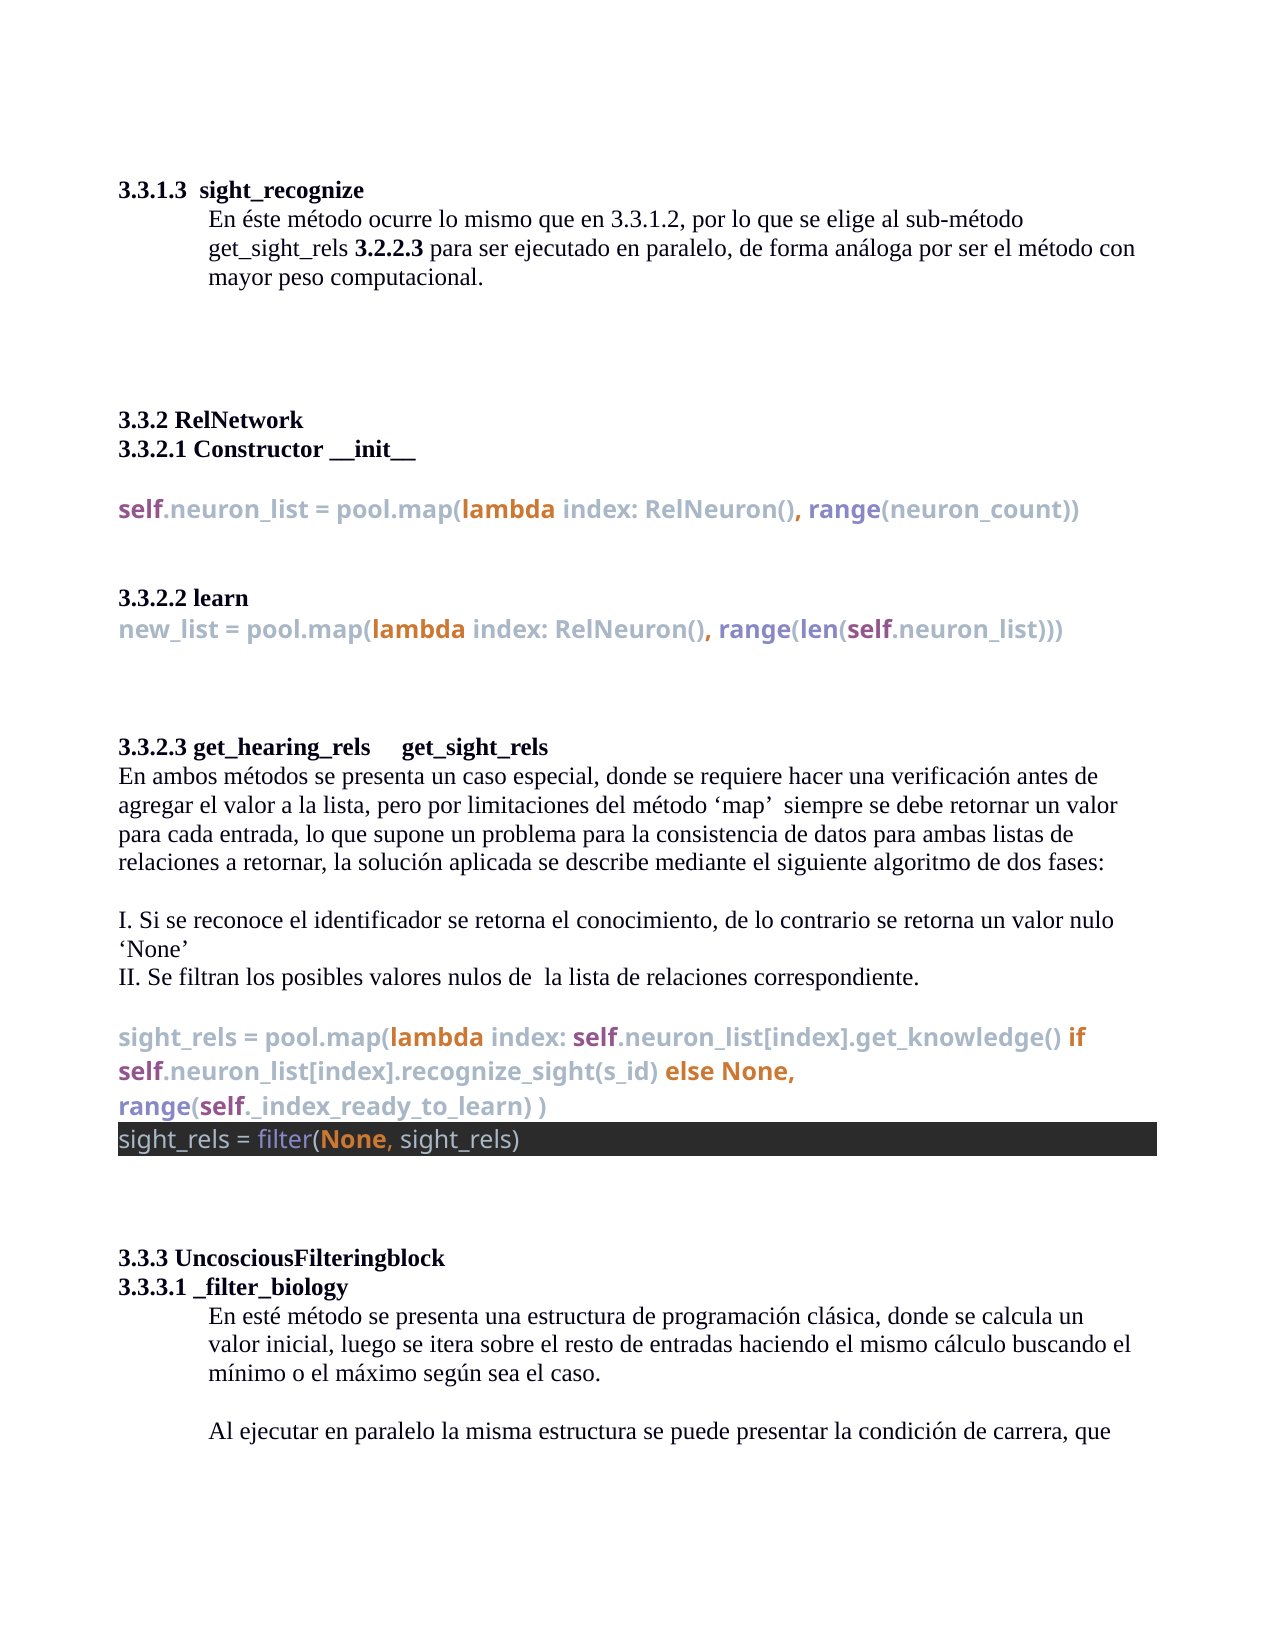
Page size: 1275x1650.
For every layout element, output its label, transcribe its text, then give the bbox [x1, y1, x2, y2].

text self.neuron_list = pool.map(lambda index: RelNeuron(), range(neuron_count)) [118, 492, 1157, 526]
text En ambos métodos se presenta un caso especial, donde se requiere hacer una verificación antes de agregar el valor a la lista, pero por limitaciones del método ‘map’ siempre se debe retornar un valor para cada entrada, lo que supone un problema para la consistencia de datos para ambas listas de relaciones a retornar, la solución aplicada se describe mediante el siguiente algoritmo de dos fases: [118, 761, 1157, 876]
text En esté método se presenta una estructura de programación clásica, donde se calcula un valor inicial, luego se itera sobre el resto de entradas haciendo el mismo cálculo buscando el mínimo o el máximo según sea el caso. [118, 1301, 1157, 1387]
text new_list = pool.map(lambda index: RelNeuron(), range(len(self.neuron_list))) [118, 612, 1157, 646]
text 3.3.2.1 Constructor __init__ [118, 434, 1157, 463]
text 3.3.3 UncosciousFilteringblock [118, 1243, 1157, 1272]
text 3.3.2.2 learn [118, 583, 1157, 612]
text 3.3.2.3 get_hearing_rels get_sight_rels [118, 732, 1157, 761]
text sight_rels = pool.map(lambda index: self.neuron_list[index].get_knowledge() if self.neuron_list[index].recognize_sight(s_id) else None, range(self._index_ready_to_learn) ) [118, 1020, 1157, 1122]
text Al ejecutar en paralelo la misma estructura se puede presentar la condición de carrera, que [118, 1387, 1157, 1444]
text I. Si se reconoce el identificador se retorna el conocimiento, de lo contrario se retorna un valor nulo ‘None’ [118, 905, 1157, 962]
text 3.3.1.3 sight_recognize [118, 176, 1157, 204]
text 3.3.2 RelNetwork [118, 406, 1157, 434]
text sight_rels = filter(None, sight_rels) [118, 1122, 1157, 1156]
text En éste método ocurre lo mismo que en 3.3.1.2, por lo que se elige al sub-método get_sight_rels 3.2.2.3 para ser ejecutado en paralelo, de forma análoga por ser el método con mayor peso computacional. [118, 204, 1157, 291]
text II. Se filtran los posibles valores nulos de la lista de relaciones correspondiente. [118, 962, 1157, 991]
text 3.3.3.1 _filter_biology [118, 1272, 1157, 1301]
